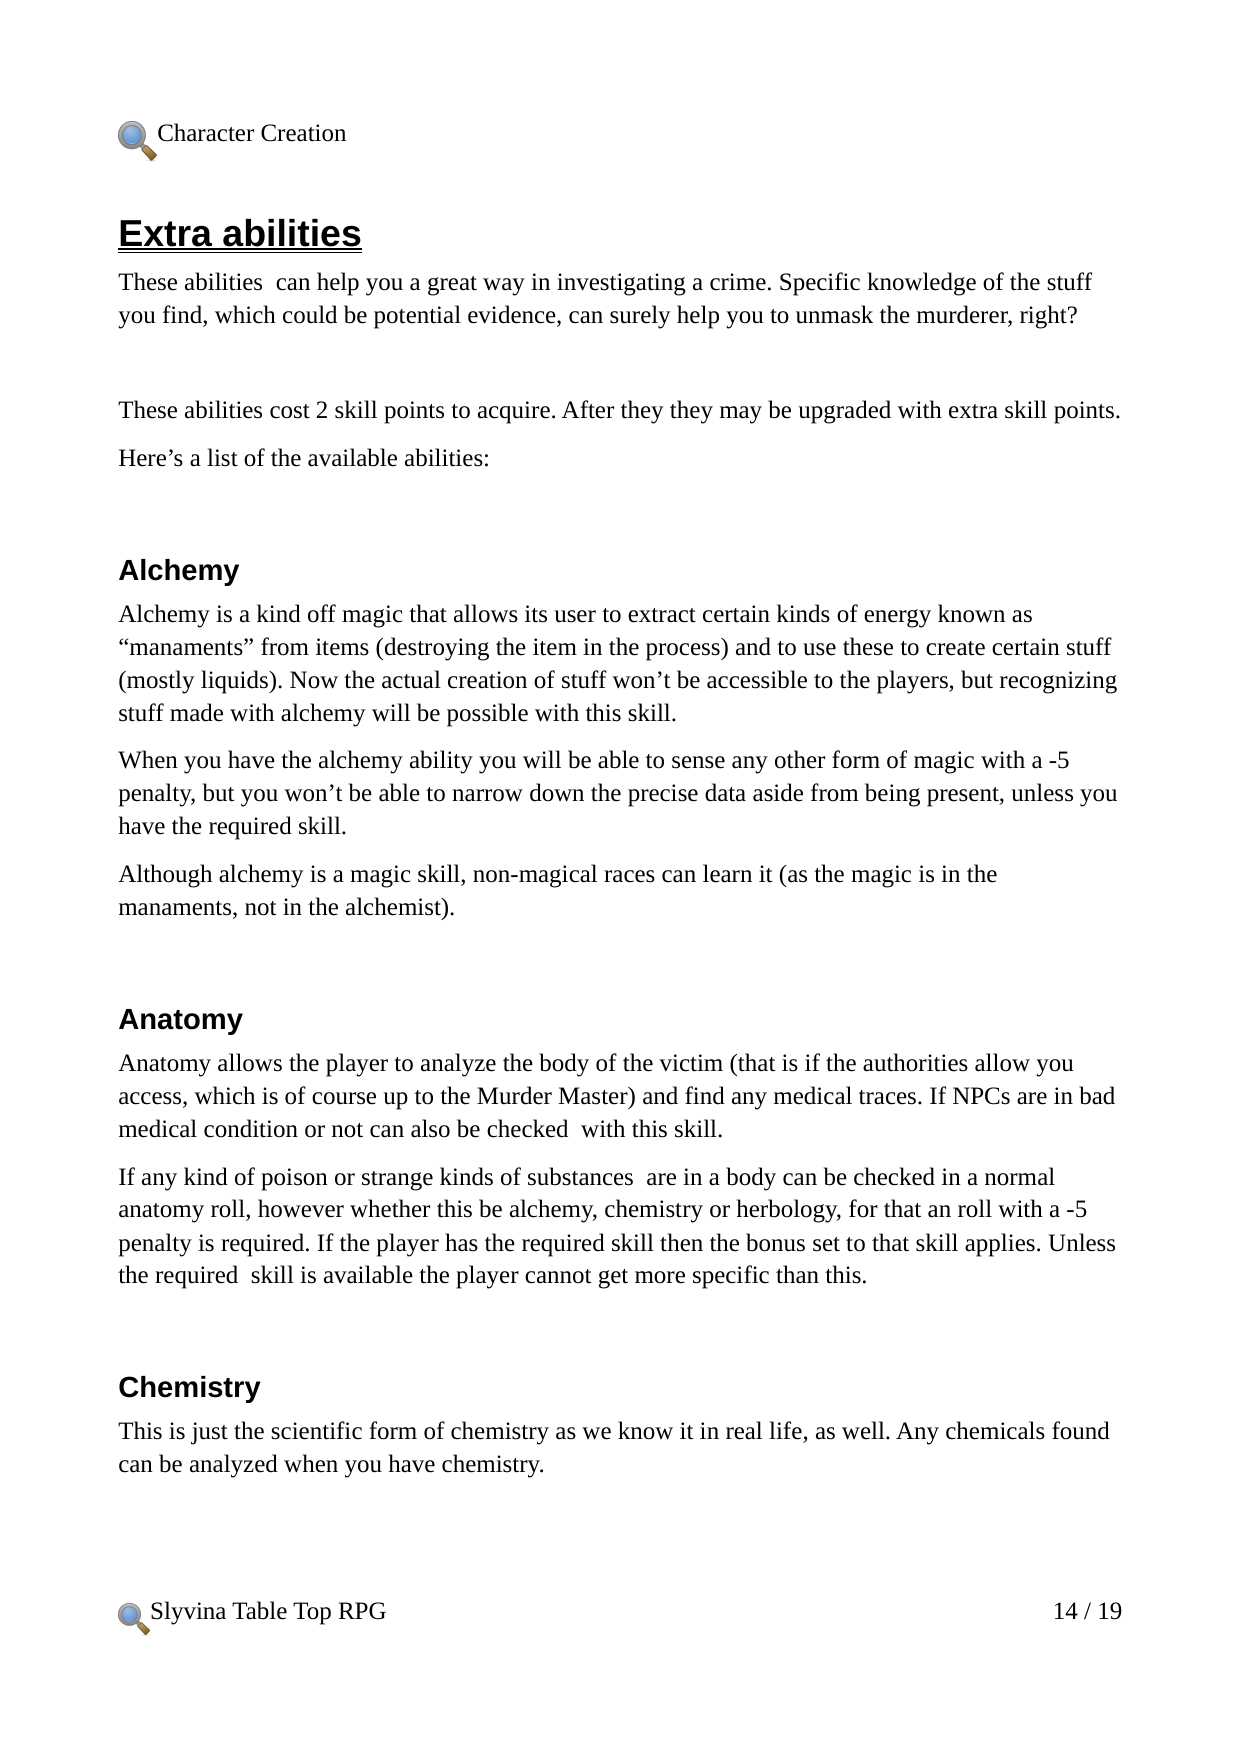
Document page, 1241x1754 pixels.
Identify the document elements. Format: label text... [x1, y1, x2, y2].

text These abilities can help you a great way in investigating a crime. Specific knowledge of the stuff you find, which could be potential evidence, can surely help you to unmask the murderer, right? [118, 267, 1122, 329]
text Anatomy allows the player to analyze the body of the victim (that is if the authorities allow you access, which is of course up to the Murder Master) and find any medical traces. If NPCs are in bad medical condition or not can also be checked with this skill. [118, 1048, 1122, 1143]
subtitle Chemistry [118, 1370, 1122, 1404]
text When you have the alchemy ability you will be able to sense any other form of magic with a -5 penalty, but you won’t be able to narrow down the precise data aside from being present, unless you have the required skill. [118, 745, 1122, 840]
text If any kind of poison or strange kinds of substances are in a body can be checked in a normal anatomy roll, however whether this be alchemy, chemistry or herbology, for that an roll with a -5 penalty is required. If the player has the required skill then the bonus set to that skill applies. Unless the required skill is available the player cannot get more specific than this. [118, 1162, 1122, 1289]
subtitle Extra abilities [118, 211, 1122, 254]
text This is just the scientific form of chemistry as we know it in real life, as well. Any chemicals found can be analyzed when you have chemistry. [118, 1416, 1122, 1478]
subtitle Anatomy [118, 1002, 1122, 1035]
text Although alchemy is a magic skill, non-magical races can learn it (as the magic is in the manaments, not in the alchemist). [118, 859, 1122, 921]
picture [118, 121, 158, 162]
text Here’s a list of the available abilities: [118, 443, 1122, 472]
text These abilities cost 2 skill points to acquire. After they they may be upgraded with extra skill points. [118, 395, 1122, 424]
subtitle Alchemy [118, 553, 1122, 586]
text Alchemy is a kind off magic that allows its user to extract certain kinds of energy known as “manaments” from items (destroying the item in the process) and to use these to create certain stuff (mostly liquids). Now the actual creation of stuff won’t be accessible to the players, but recognizing stuff made with alchemy will be possible with this skill. [118, 599, 1122, 727]
picture [118, 1603, 150, 1636]
